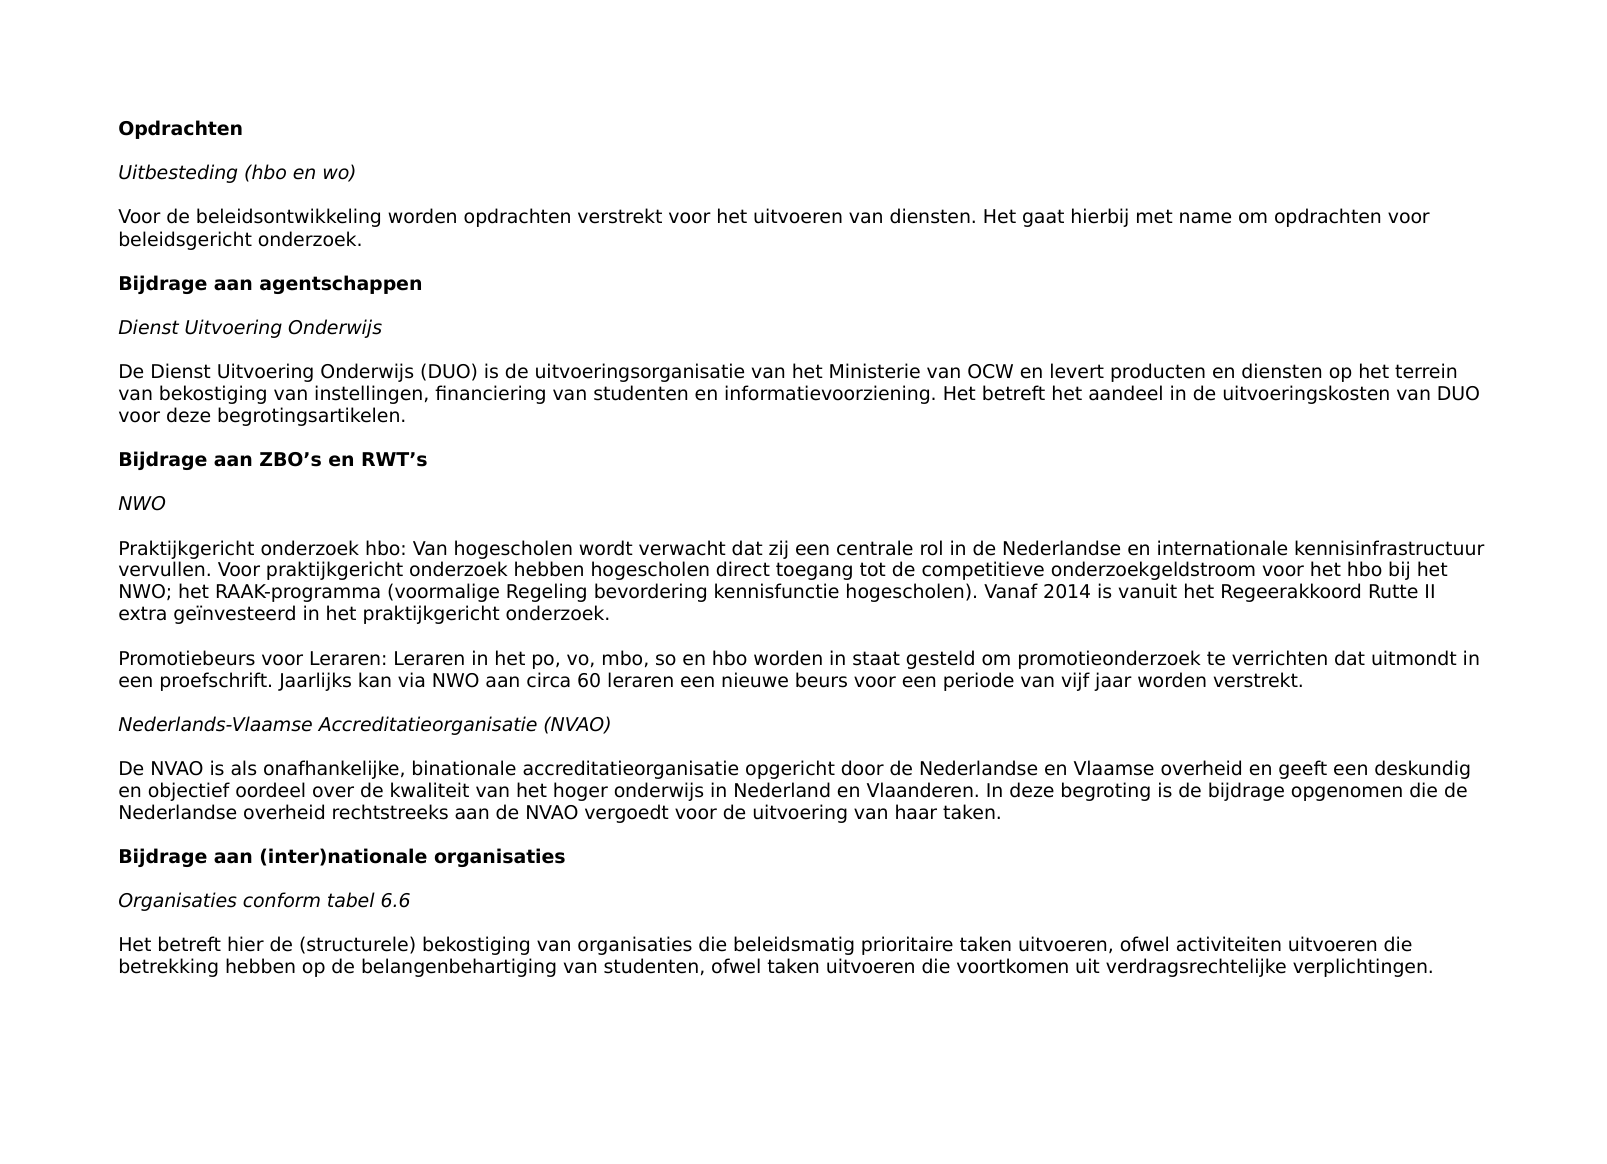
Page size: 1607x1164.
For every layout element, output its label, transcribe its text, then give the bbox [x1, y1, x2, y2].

subtitle Opdrachten [118, 118, 1488, 140]
text De NVAO is als onafhankelijke, binationale accreditatieorganisatie opgericht door de Nederlandse en Vlaamse overheid en geeft een deskundig en objectief oordeel over de kwaliteit van het hoger onderwijs in Nederland en Vlaanderen. In deze begroting is de bijdrage opgenomen die de Nederlandse overheid rechtstreeks aan de NVAO vergoedt voor de uitvoering van haar taken. [118, 758, 1488, 824]
subtitle Uitbesteding (hbo en wo) [118, 162, 1488, 184]
text Het betreft hier de (structurele) bekostiging van organisaties die beleidsmatig prioritaire taken uitvoeren, ofwel activiteiten uitvoeren die betrekking hebben op de belangenbehartiging van studenten, ofwel taken uitvoeren die voortkomen uit verdragsrechtelijke verplichtingen. [118, 934, 1488, 978]
text De Dienst Uitvoering Onderwijs (DUO) is de uitvoeringsorganisatie van het Ministerie van OCW en levert producten en diensten op het terrein van bekostiging van instellingen, financiering van studenten en informatievoorziening. Het betreft het aandeel in de uitvoeringskosten van DUO voor deze begrotingsartikelen. [118, 361, 1488, 427]
subtitle Dienst Uitvoering Onderwijs [118, 317, 1488, 339]
subtitle Nederlands-Vlaamse Accreditatieorganisatie (NVAO) [118, 714, 1488, 736]
subtitle NWO [118, 493, 1488, 515]
text Voor de beleidsontwikkeling worden opdrachten verstrekt voor het uitvoeren van diensten. Het gaat hierbij met name om opdrachten voor beleidsgericht onderzoek. [118, 206, 1488, 250]
text Praktijkgericht onderzoek hbo: Van hogescholen wordt verwacht dat zij een centrale rol in de Nederlandse en internationale kennisinfrastructuur vervullen. Voor praktijkgericht onderzoek hebben hogescholen direct toegang tot de competitieve onderzoekgeldstroom voor het hbo bij het NWO; het RAAK-programma (voormalige Regeling bevordering kennisfunctie hogescholen). Vanaf 2014 is vanuit het Regeerakkoord Rutte II extra geïnvesteerd in het praktijkgericht onderzoek. [118, 537, 1488, 625]
subtitle Organisaties conform tabel 6.6 [118, 890, 1488, 912]
subtitle Bijdrage aan agentschappen [118, 273, 1488, 294]
subtitle Bijdrage aan ZBO’s en RWT’s [118, 449, 1488, 471]
subtitle Bijdrage aan (inter)nationale organisaties [118, 846, 1488, 868]
text Promotiebeurs voor Leraren: Leraren in het po, vo, mbo, so en hbo worden in staat gesteld om promotieonderzoek te verrichten dat uitmondt in een proefschrift. Jaarlijks kan via NWO aan circa 60 leraren een nieuwe beurs voor een periode van vijf jaar worden verstrekt. [118, 647, 1488, 691]
